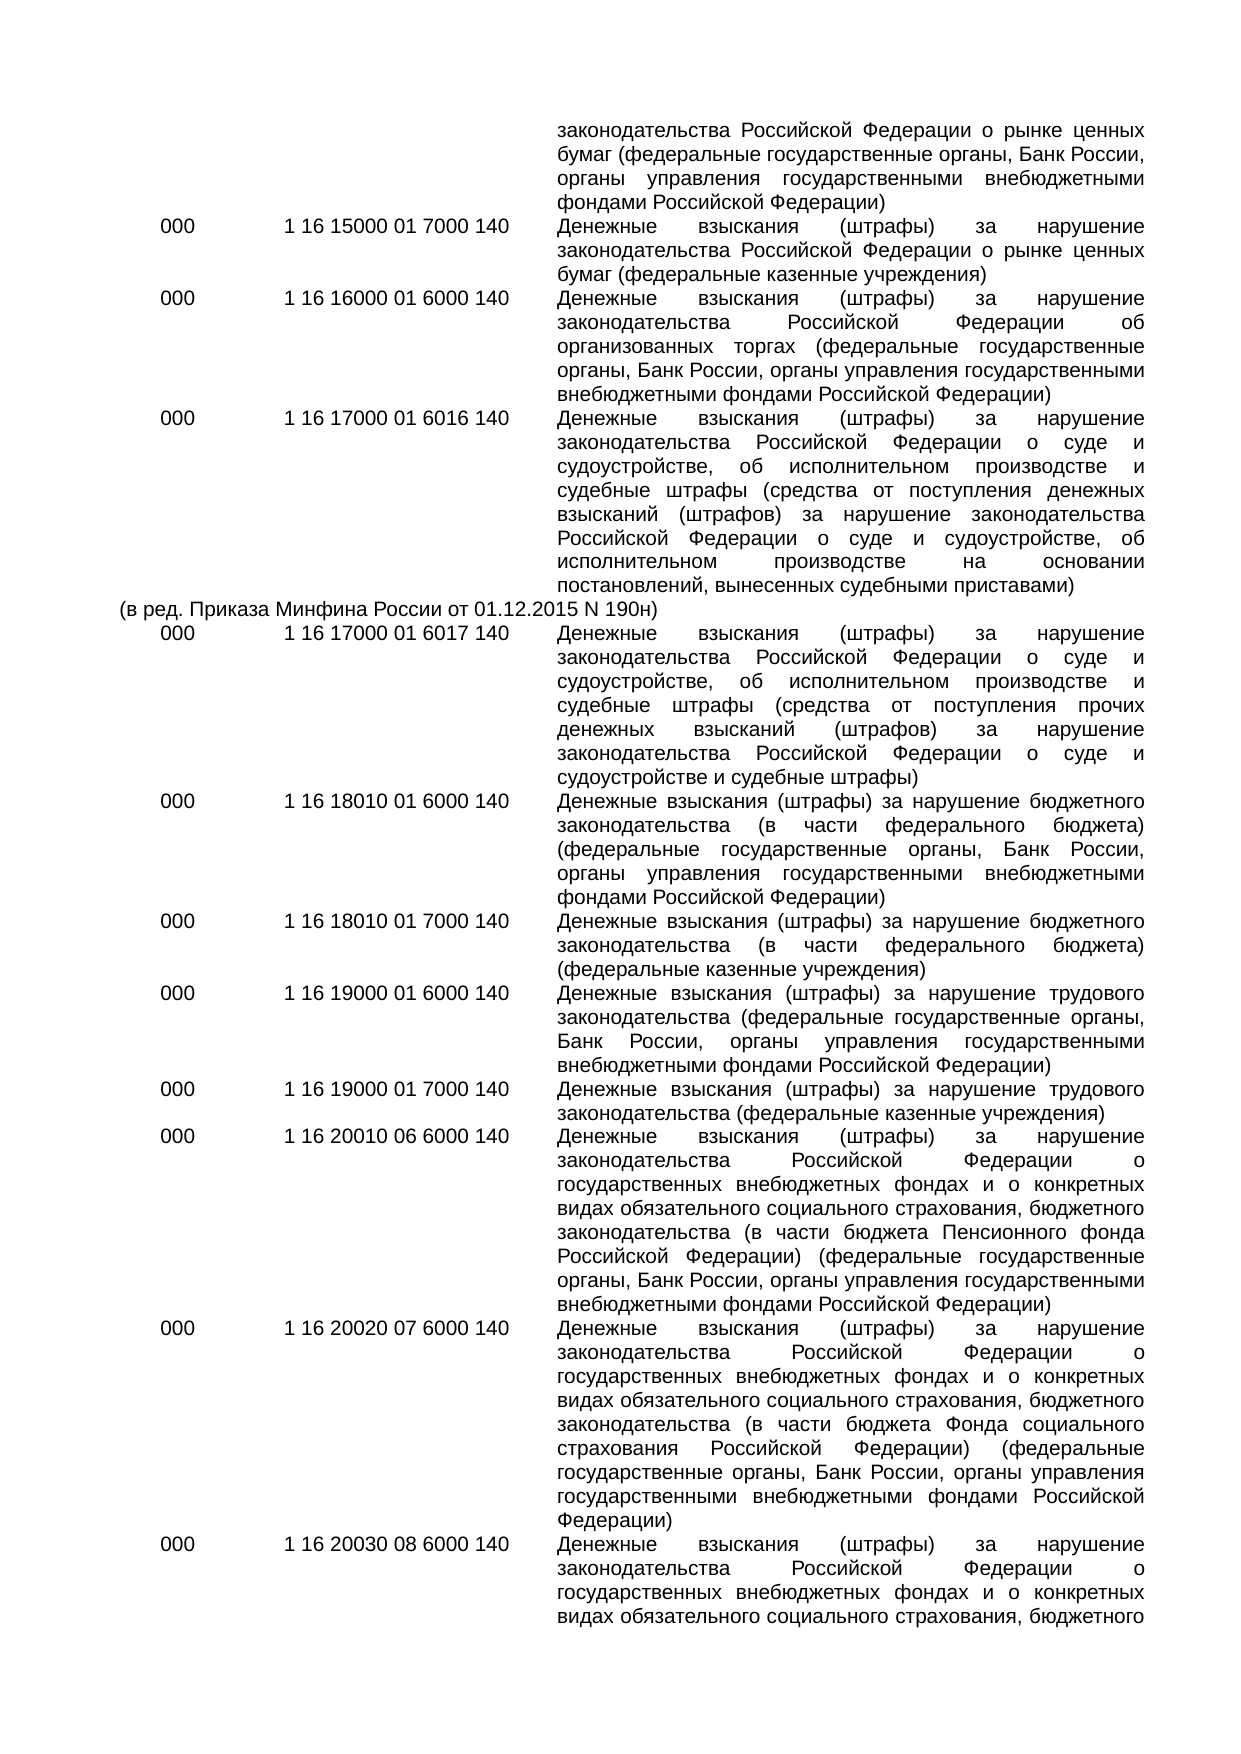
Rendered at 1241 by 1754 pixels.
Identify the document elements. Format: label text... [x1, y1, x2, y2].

table_cell 1 16 18010 01 6000 140 [237, 789, 556, 909]
table_cell [237, 118, 556, 214]
table_cell 1 16 17000 01 6016 140 [237, 406, 556, 597]
table_cell Денежные взыскания (штрафы) за нарушение законодательства Российской Федерации о государственных внебюджетных фондах и о конкретных видах обязательного социального страхования, бюджетного законодательства (в части бюджета Фонда социального страхования Российской Федерации) (федеральные государственные органы, Банк России, органы управления государственными внебюджетными фондами Российской Федерации) [556, 1316, 1146, 1532]
table_cell 000 [118, 406, 237, 597]
table_cell [118, 118, 237, 214]
table_cell Денежные взыскания (штрафы) за нарушение законодательства Российской Федерации об организованных торгах (федеральные государственные органы, Банк России, органы управления государственными внебюджетными фондами Российской Федерации) [556, 286, 1146, 406]
table_cell законодательства Российской Федерации о рынке ценных бумаг (федеральные государственные органы, Банк России, органы управления государственными внебюджетными фондами Российской Федерации) [556, 118, 1146, 214]
table_cell 1 16 18010 01 7000 140 [237, 909, 556, 981]
table_cell 1 16 20010 06 6000 140 [237, 1124, 556, 1316]
table_cell 1 16 20020 07 6000 140 [237, 1316, 556, 1532]
table_cell 1 16 20030 08 6000 140 [237, 1532, 556, 1627]
table_cell Денежные взыскания (штрафы) за нарушение законодательства Российской Федерации о государственных внебюджетных фондах и о конкретных видах обязательного социального страхования, бюджетного законодательства (в части бюджета Пенсионного фонда Российской Федерации) (федеральные государственные органы, Банк России, органы управления государственными внебюджетными фондами Российской Федерации) [556, 1124, 1146, 1316]
table_cell 000 [118, 789, 237, 909]
table_cell Денежные взыскания (штрафы) за нарушение трудового законодательства (федеральные казенные учреждения) [556, 1076, 1146, 1124]
table_cell 1 16 19000 01 7000 140 [237, 1076, 556, 1124]
table_cell Денежные взыскания (штрафы) за нарушение законодательства Российской Федерации о государственных внебюджетных фондах и о конкретных видах обязательного социального страхования, бюджетного [556, 1532, 1146, 1627]
table_cell 000 [118, 981, 237, 1076]
table_cell Денежные взыскания (штрафы) за нарушение бюджетного законодательства (в части федерального бюджета) (федеральные государственные органы, Банк России, органы управления государственными внебюджетными фондами Российской Федерации) [556, 789, 1146, 909]
table_cell 000 [118, 1316, 237, 1532]
table_cell Денежные взыскания (штрафы) за нарушение бюджетного законодательства (в части федерального бюджета) (федеральные казенные учреждения) [556, 909, 1146, 981]
table_cell Денежные взыскания (штрафы) за нарушение законодательства Российской Федерации о суде и судоустройстве, об исполнительном производстве и судебные штрафы (средства от поступления прочих денежных взысканий (штрафов) за нарушение законодательства Российской Федерации о суде и судоустройстве и судебные штрафы) [556, 621, 1146, 789]
table_cell 000 [118, 621, 237, 789]
table_cell 1 16 17000 01 6017 140 [237, 621, 556, 789]
table_cell 000 [118, 1124, 237, 1316]
table_cell (в ред. Приказа Минфина России от 01.12.2015 N 190н) [118, 597, 1146, 621]
table_cell Денежные взыскания (штрафы) за нарушение законодательства Российской Федерации о рынке ценных бумаг (федеральные казенные учреждения) [556, 214, 1146, 286]
table_cell 000 [118, 286, 237, 406]
table_cell 000 [118, 214, 237, 286]
table_cell 000 [118, 909, 237, 981]
table_cell 1 16 19000 01 6000 140 [237, 981, 556, 1076]
table_cell 1 16 16000 01 6000 140 [237, 286, 556, 406]
table_cell 000 [118, 1076, 237, 1124]
table_cell Денежные взыскания (штрафы) за нарушение законодательства Российской Федерации о суде и судоустройстве, об исполнительном производстве и судебные штрафы (средства от поступления денежных взысканий (штрафов) за нарушение законодательства Российской Федерации о суде и судоустройстве, об исполнительном производстве на основании постановлений, вынесенных судебными приставами) [556, 406, 1146, 597]
table_cell Денежные взыскания (штрафы) за нарушение трудового законодательства (федеральные государственные органы, Банк России, органы управления государственными внебюджетными фондами Российской Федерации) [556, 981, 1146, 1076]
table_cell 000 [118, 1532, 237, 1627]
table_cell 1 16 15000 01 7000 140 [237, 214, 556, 286]
